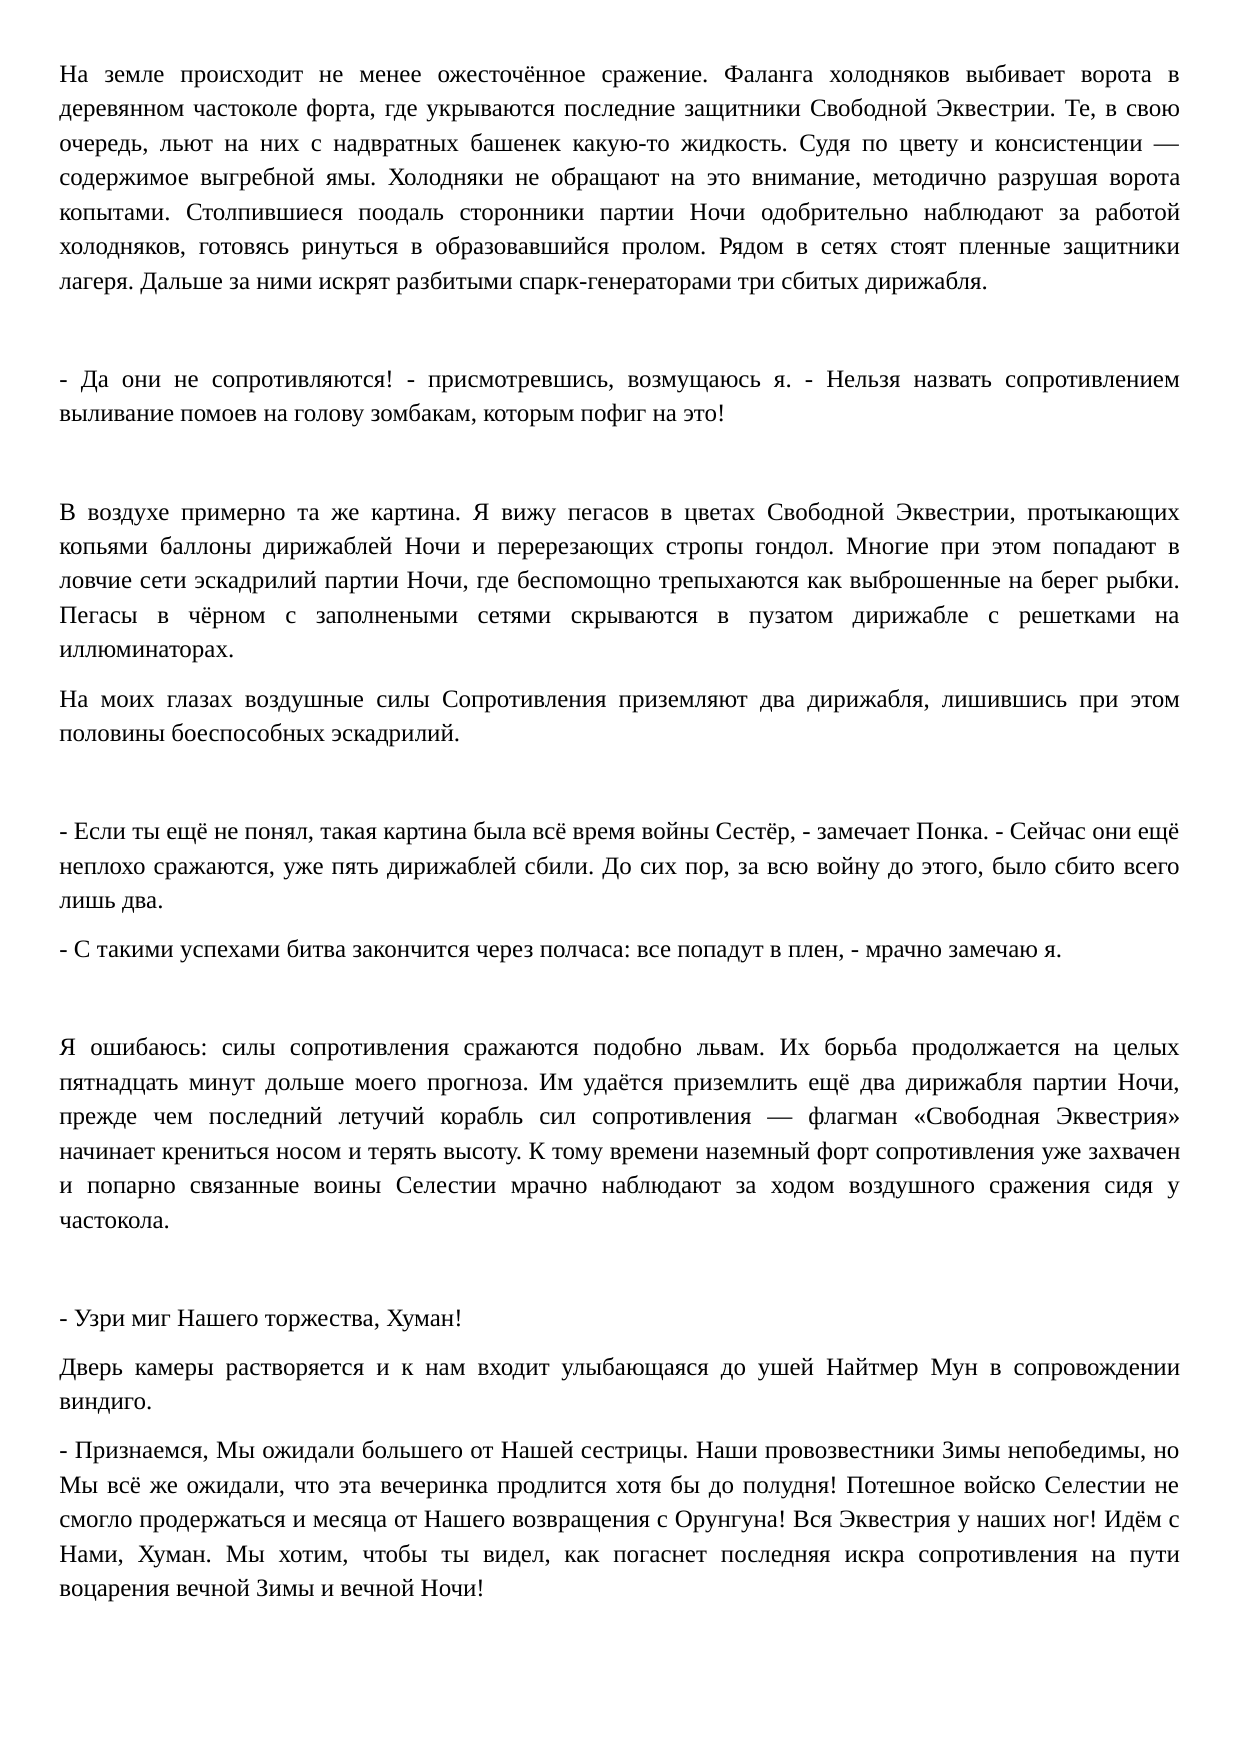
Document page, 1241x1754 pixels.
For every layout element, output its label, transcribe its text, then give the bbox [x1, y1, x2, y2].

text Я ошибаюсь: силы сопротивления сражаются подобно львам. Их борьба продолжается на целых пятнадцать минут дольше моего прогноза. Им удаётся приземлить ещё два дирижабля партии Ночи, прежде чем последний летучий корабль сил сопротивления — флагман «Свободная Эквестрия» начинает крениться носом и терять высоту. К тому времени наземный форт сопротивления уже захвачен и попарно связанные воины Селестии мрачно наблюдают за ходом воздушного сражения сидя у частокола. [59, 1032, 1181, 1233]
text - Узри миг Нашего торжества, Хуман! [59, 1303, 1181, 1332]
text На земле происходит не менее ожесточённое сражение. Фаланга холодняков выбивает ворота в деревянном частоколе форта, где укрываются последние защитники Свободной Эквестрии. Те, в свою очередь, льют на них с надвратных башенек какую-то жидкость. Судя по цвету и консистенции — содержимое выгребной ямы. Холодняки не обращают на это внимание, методично разрушая ворота копытами. Столпившиеся поодаль сторонники партии Ночи одобрительно наблюдают за работой холодняков, готовясь ринуться в образовавшийся пролом. Рядом в сетях стоят пленные защитники лагеря. Дальше за ними искрят разбитыми спарк-генераторами три сбитых дирижабля. [59, 59, 1181, 295]
text В воздухе примерно та же картина. Я вижу пегасов в цветах Свободной Эквестрии, протыкающих копьями баллоны дирижаблей Ночи и перерезающих стропы гондол. Многие при этом попадают в ловчие сети эскадрилий партии Ночи, где беспомощно трепыхаются как выброшенные на берег рыбки. Пегасы в чёрном с заполнеными сетями скрываются в пузатом дирижабле с решетками на иллюминаторах. [59, 497, 1181, 663]
text - С такими успехами битва закончится через полчаса: все попадут в плен, - мрачно замечаю я. [59, 934, 1181, 963]
text - Да они не сопротивляются! - присмотревшись, возмущаюсь я. - Нельзя назвать сопротивлением выливание помоев на голову зомбакам, которым пофиг на это! [59, 364, 1181, 427]
text На моих глазах воздушные силы Сопротивления приземляют два дирижабля, лишившись при этом половины боеспособных эскадрилий. [59, 684, 1181, 747]
text - Если ты ещё не понял, такая картина была всё время войны Сестёр, - замечает Понка. - Сейчас они ещё неплохо сражаются, уже пять дирижаблей сбили. До сих пор, за всю войну до этого, было сбито всего лишь два. [59, 816, 1181, 914]
text - Признаемся, Мы ожидали большего от Нашей сестрицы. Наши провозвестники Зимы непобедимы, но Мы всё же ожидали, что эта вечеринка продлится хотя бы до полудня! Потешное войско Селестии не смогло продержаться и месяца от Нашего возвращения с Орунгуна! Вся Эквестрия у наших ног! Идём с Нами, Хуман. Мы хотим, чтобы ты видел, как погаснет последняя искра сопротивления на пути воцарения вечной Зимы и вечной Ночи! [59, 1436, 1181, 1602]
text Дверь камеры растворяется и к нам входит улыбающаяся до ушей Найтмер Мун в сопровождении виндиго. [59, 1352, 1181, 1415]
